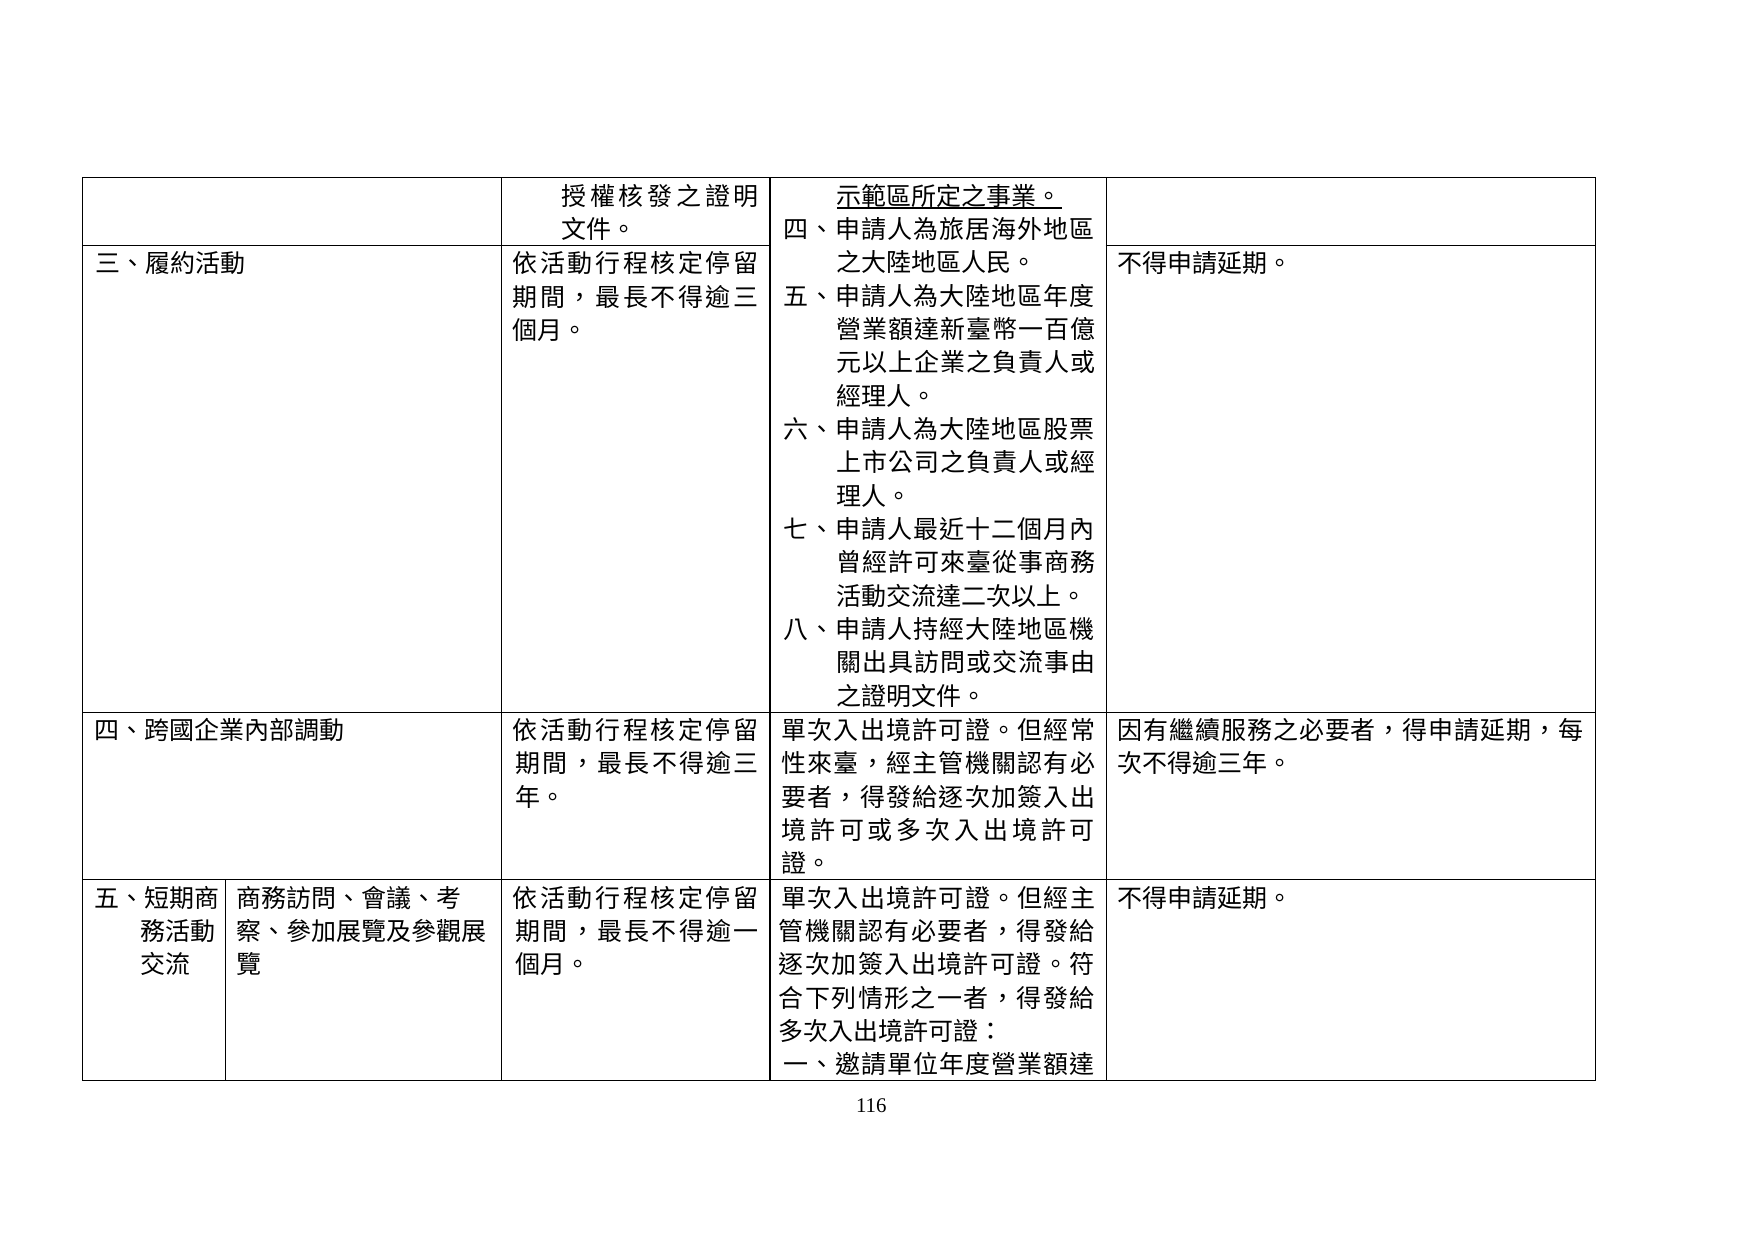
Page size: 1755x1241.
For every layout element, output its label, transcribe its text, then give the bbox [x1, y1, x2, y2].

table_cell 四、跨國企業內部調動 [83, 713, 501, 879]
table_cell 三、履約活動 [83, 246, 501, 712]
table_cell 授權核發之證明文件。 [502, 178, 769, 245]
table_cell 單次入出境許可證。但經主管機關認有必要者，得發給逐次加簽入出境許可證。符合下列情形之一者，得發給多次入出境許可證： 一、邀請單位年度營業額達 [771, 880, 1106, 1080]
table_cell 商務訪問、會議、考察、參加展覽及參觀展覽 [226, 880, 501, 1080]
table_cell [1107, 178, 1595, 245]
table_cell 依活動行程核定停留期間，最長不得逾一個月。 [502, 880, 769, 1080]
table_cell [83, 178, 501, 245]
table_cell 因有繼續服務之必要者，得申請延期，每次不得逾三年。 [1107, 713, 1595, 879]
table_cell 不得申請延期。 [1107, 880, 1595, 1080]
table_cell 不得申請延期。 [1107, 246, 1595, 712]
table_cell 示範區所定之事業。 四、申請人為旅居海外地區之大陸地區人民。 五、申請人為大陸地區年度營業額達新臺幣一百億元以上企業之負責人或經理人。 六、申請人為大陸地區股票上市公司之負責人或經理人。 七、申請人最近十二個月內曾經許可來臺從事商務活動交流達二次以上。 八、申請人持經大陸地區機關出具訪問或交流事由之證明文件。 [771, 178, 1106, 712]
table_cell 單次入出境許可證。但經常性來臺，經主管機關認有必要者，得發給逐次加簽入出境許可或多次入出境許可證。 [771, 713, 1106, 879]
table_cell 依活動行程核定停留期間，最長不得逾三年。 [502, 713, 769, 879]
table_cell 五、短期商務活動交流 [83, 880, 225, 1080]
table_cell 依活動行程核定停留期間，最長不得逾三個月。 [502, 246, 769, 712]
